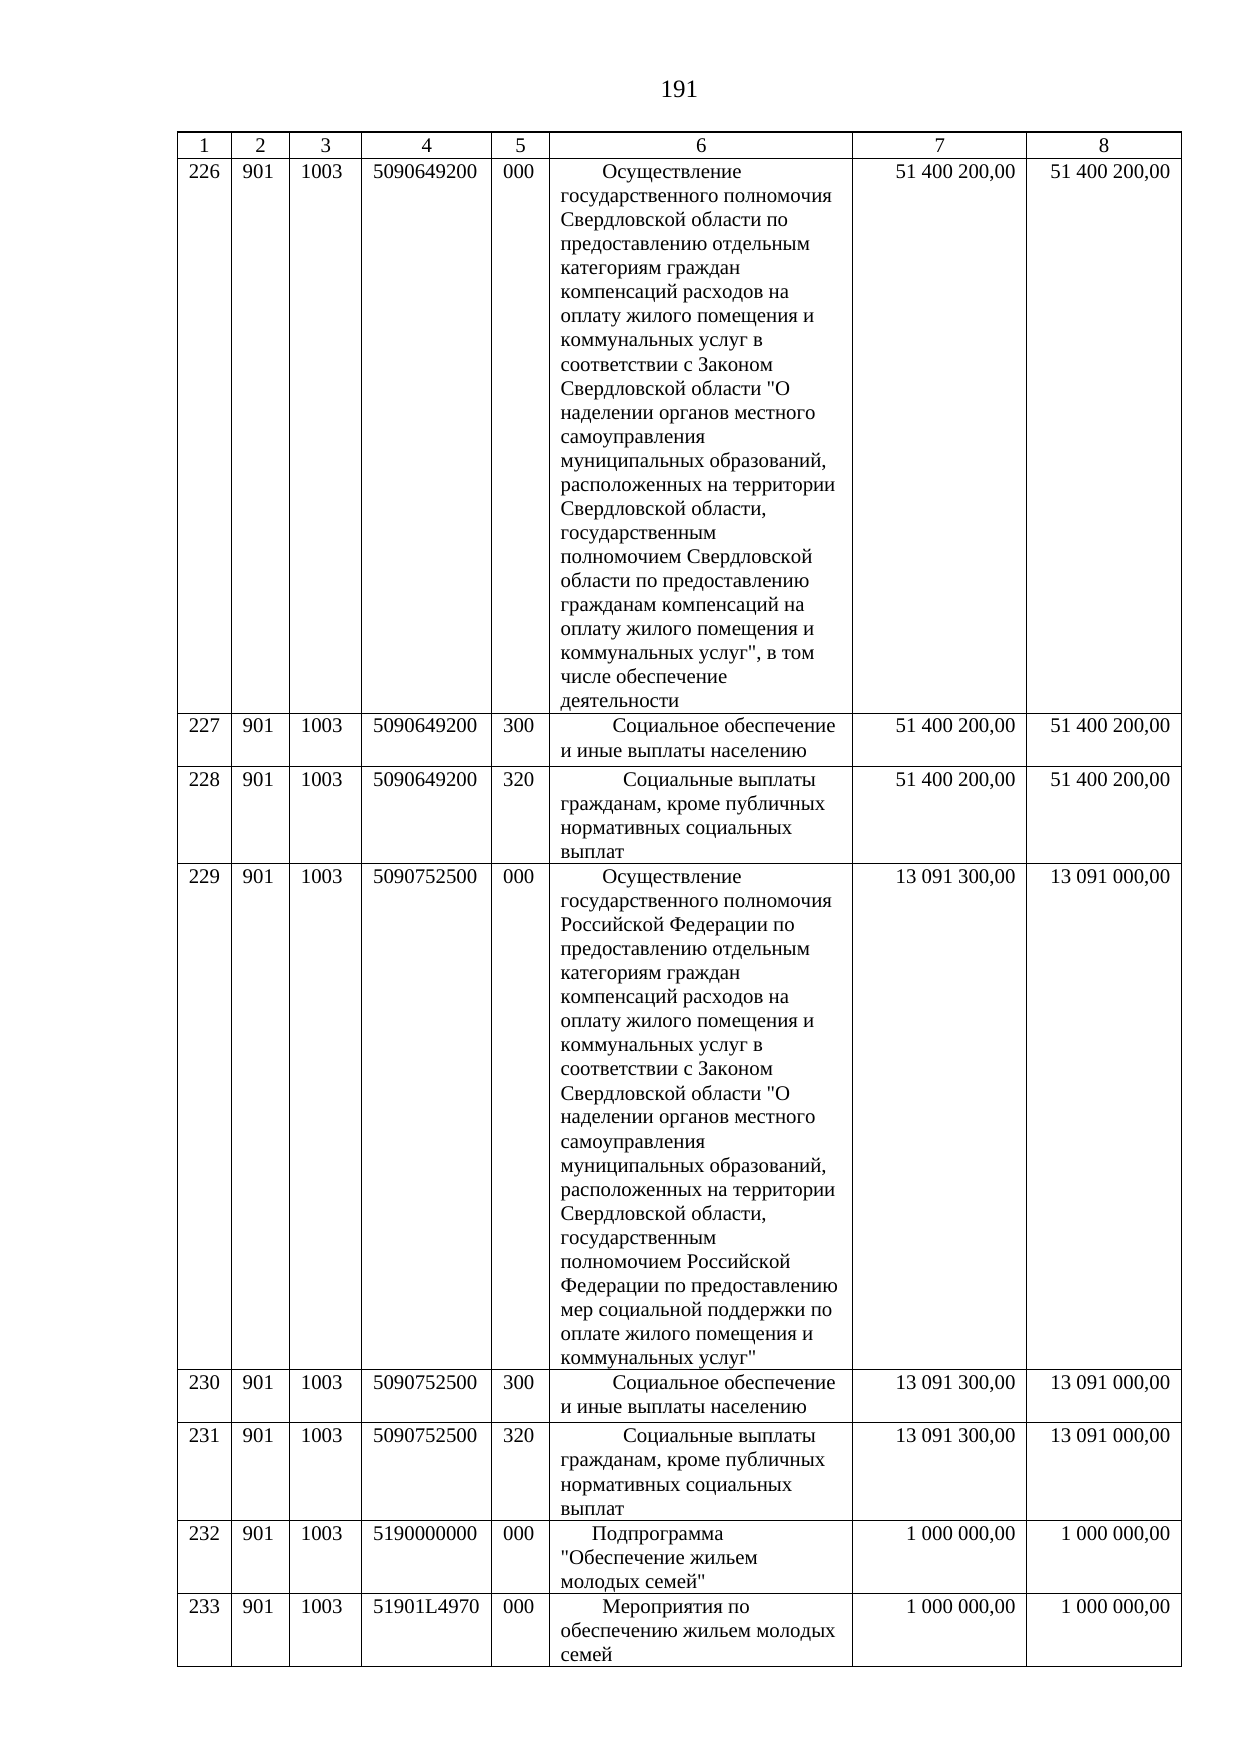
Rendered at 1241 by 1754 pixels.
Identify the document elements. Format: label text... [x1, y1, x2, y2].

table_cell 901 [232, 714, 289, 766]
table_cell 901 [232, 1423, 289, 1519]
table_cell 1003 [290, 159, 361, 712]
table_cell 1 000 000,00 [1027, 1594, 1181, 1666]
table_header 2 [232, 133, 289, 158]
table_cell 320 [492, 767, 549, 863]
table_cell 13 091 000,00 [1027, 1423, 1181, 1519]
table_cell 227 [178, 714, 231, 766]
table_cell 13 091 000,00 [1027, 1370, 1181, 1422]
table_cell 5090752500 [362, 1423, 491, 1519]
table_cell 231 [178, 1423, 231, 1519]
table_cell 1003 [290, 1594, 361, 1666]
table_cell 901 [232, 864, 289, 1369]
table_cell 5090649200 [362, 767, 491, 863]
table_cell 000 [492, 159, 549, 712]
table_cell 228 [178, 767, 231, 863]
table_cell Подпрограмма "Обеспечение жильем молодых семей" [550, 1521, 852, 1593]
table_cell 300 [492, 1370, 549, 1422]
table_cell 13 091 300,00 [853, 1423, 1026, 1519]
table_cell 51 400 200,00 [853, 714, 1026, 766]
table_cell 901 [232, 1521, 289, 1593]
table_cell 51 400 200,00 [1027, 714, 1181, 766]
table_cell 901 [232, 1594, 289, 1666]
table_cell 1 000 000,00 [853, 1594, 1026, 1666]
table_cell 5090649200 [362, 714, 491, 766]
table_cell Социальные выплаты гражданам, кроме публичных нормативных социальных выплат [550, 1423, 852, 1519]
table_cell 320 [492, 1423, 549, 1519]
table_cell Социальные выплаты гражданам, кроме публичных нормативных социальных выплат [550, 767, 852, 863]
table_cell 1003 [290, 714, 361, 766]
table_cell 51 400 200,00 [1027, 767, 1181, 863]
table_cell 51901L4970 [362, 1594, 491, 1666]
table_cell 13 091 000,00 [1027, 864, 1181, 1369]
table_header 8 [1027, 133, 1181, 158]
table_cell 1003 [290, 864, 361, 1369]
table_cell 229 [178, 864, 231, 1369]
table_cell Осуществление государственного полномочия Российской Федерации по предоставлению отдельным категориям граждан компенсаций расходов на оплату жилого помещения и коммунальных услуг в соответствии с Законом Свердловской области "О наделении органов местного самоуправления муниципальных образований, расположенных на территории Свердловской области, государственным полномочием Российской Федерации по предоставлению мер социальной поддержки по оплате жилого помещения и коммунальных услуг" [550, 864, 852, 1369]
table_cell Мероприятия по обеспечению жильем молодых семей [550, 1594, 852, 1666]
table_cell 000 [492, 1594, 549, 1666]
table_header 5 [492, 133, 549, 158]
table_cell 5090649200 [362, 159, 491, 712]
table_header 1 [178, 133, 231, 158]
table_cell 51 400 200,00 [1027, 159, 1181, 712]
table_cell 000 [492, 1521, 549, 1593]
table_cell Социальное обеспечение и иные выплаты населению [550, 714, 852, 766]
table_cell 1003 [290, 1370, 361, 1422]
table_cell 1003 [290, 767, 361, 863]
table_cell 13 091 300,00 [853, 864, 1026, 1369]
table_cell 000 [492, 864, 549, 1369]
table_cell 1 000 000,00 [853, 1521, 1026, 1593]
table_header 4 [362, 133, 491, 158]
table_cell 5090752500 [362, 1370, 491, 1422]
table_cell 5190000000 [362, 1521, 491, 1593]
table_header 7 [853, 133, 1026, 158]
table_cell 1003 [290, 1423, 361, 1519]
table_header 3 [290, 133, 361, 158]
table_cell Социальное обеспечение и иные выплаты населению [550, 1370, 852, 1422]
table_cell 232 [178, 1521, 231, 1593]
table_cell 226 [178, 159, 231, 712]
table_cell 1 000 000,00 [1027, 1521, 1181, 1593]
table_cell 230 [178, 1370, 231, 1422]
table_cell 5090752500 [362, 864, 491, 1369]
table_cell 901 [232, 1370, 289, 1422]
table_cell 901 [232, 159, 289, 712]
table_cell 901 [232, 767, 289, 863]
table_cell 51 400 200,00 [853, 767, 1026, 863]
table_cell 13 091 300,00 [853, 1370, 1026, 1422]
table_cell Осуществление государственного полномочия Свердловской области по предоставлению отдельным категориям граждан компенсаций расходов на оплату жилого помещения и коммунальных услуг в соответствии с Законом Свердловской области "О наделении органов местного самоуправления муниципальных образований, расположенных на территории Свердловской области, государственным полномочием Свердловской области по предоставлению гражданам компенсаций на оплату жилого помещения и коммунальных услуг", в том числе обеспечение деятельности [550, 159, 852, 712]
table_header 6 [550, 133, 852, 158]
table_cell 300 [492, 714, 549, 766]
table_cell 1003 [290, 1521, 361, 1593]
table_cell 233 [178, 1594, 231, 1666]
table_cell 51 400 200,00 [853, 159, 1026, 712]
